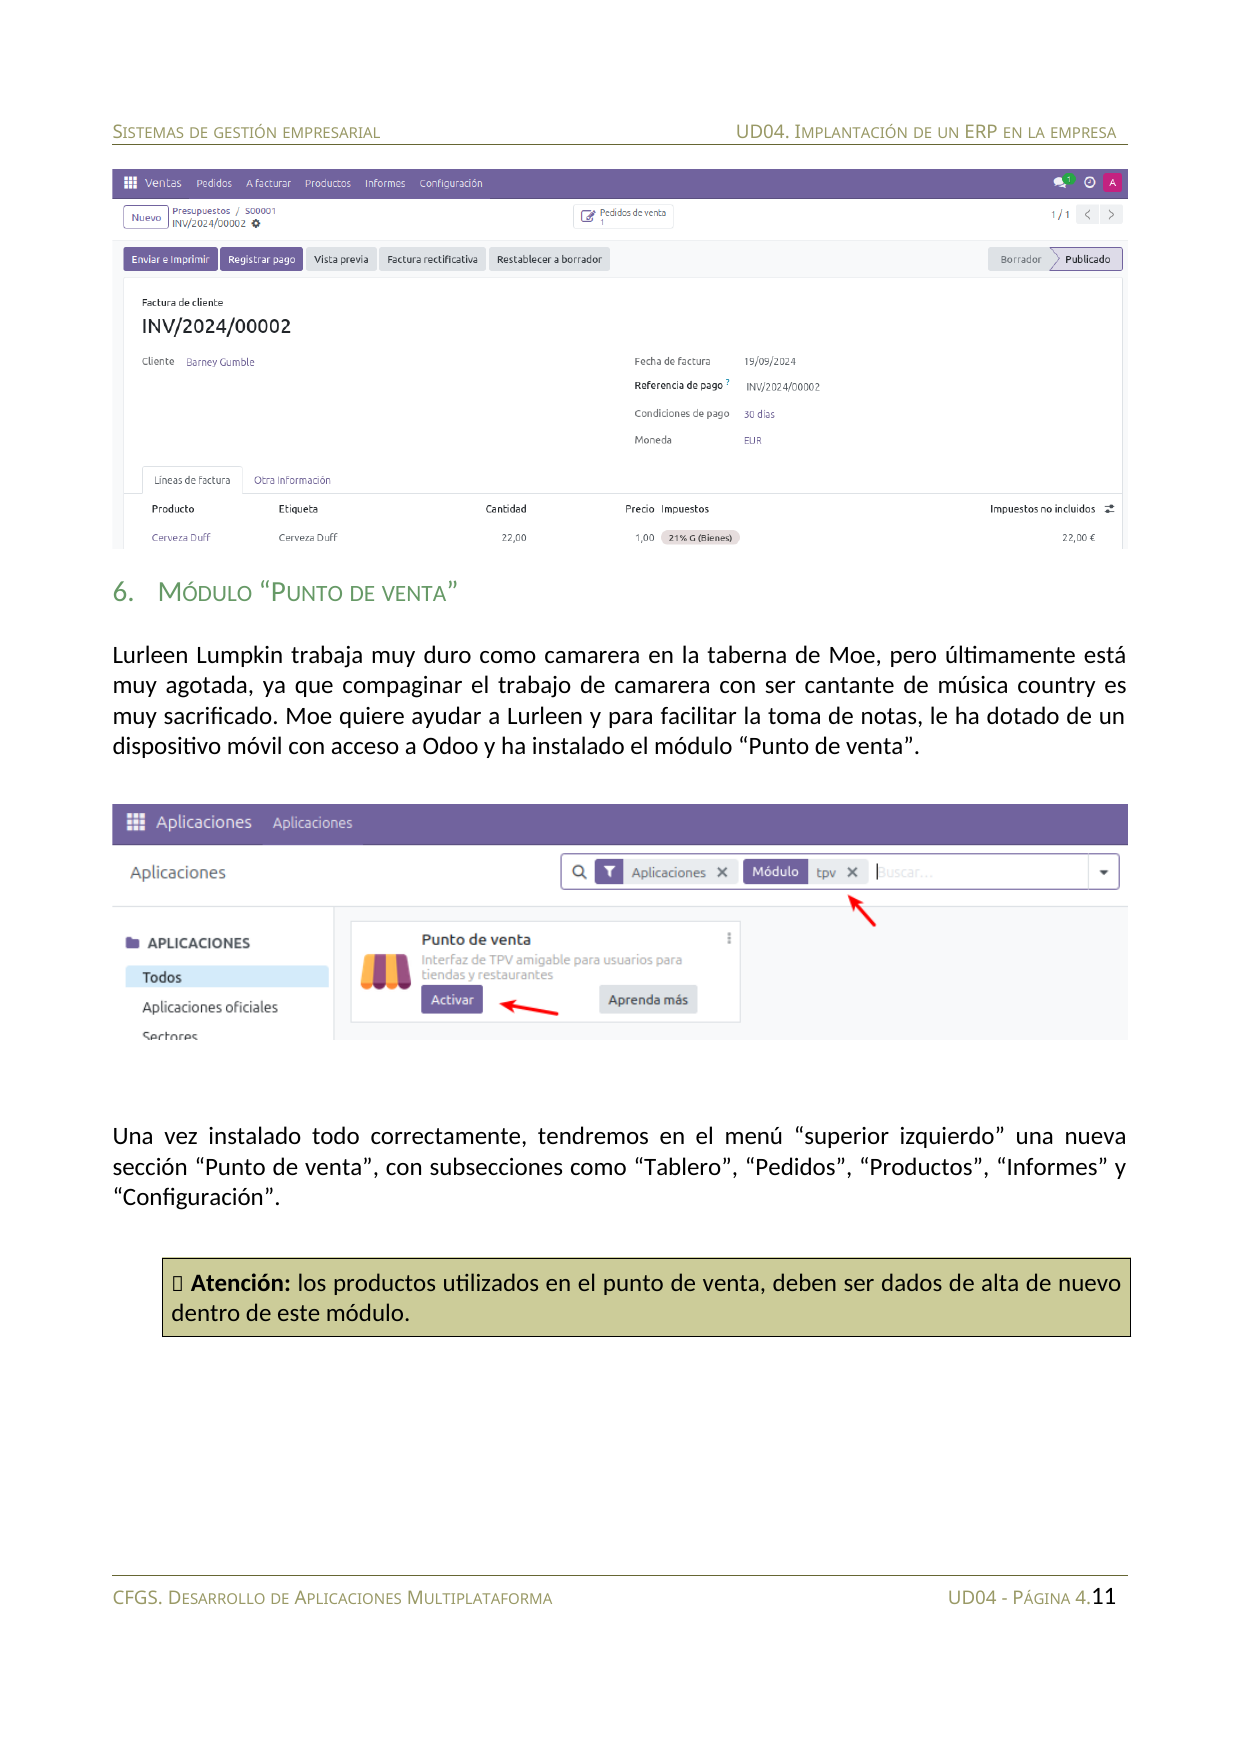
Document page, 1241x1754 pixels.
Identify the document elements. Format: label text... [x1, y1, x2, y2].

subtitle Módulo “Punto de venta” [112, 573, 1128, 609]
picture [112, 169, 1128, 549]
picture [112, 804, 1128, 1040]
text ❕ Atención: los productos utilizados en el punto de venta, deben ser dados de alta de nuevo dentro de este módulo. [163, 1259, 1130, 1336]
text Una vez instalado todo correctamente, tendremos en el menú “superior izquierdo” una nueva sección “Punto de venta”, con subsecciones como “Tablero”, “Pedidos”, “Productos”, “Informes” y “Configuración”. [112, 1120, 1128, 1212]
text Lurleen Lumpkin trabaja muy duro como camarera en la taberna de Moe, pero últimamente está muy agotada, ya que compaginar el trabajo de camarera con ser cantante de música country es muy sacrificado. Moe quiere ayudar a Lurleen y para facilitar la toma de notas, le ha dotado de un dispositivo móvil con acceso a Odoo y ha instalado el módulo “Punto de venta”. [112, 639, 1128, 761]
